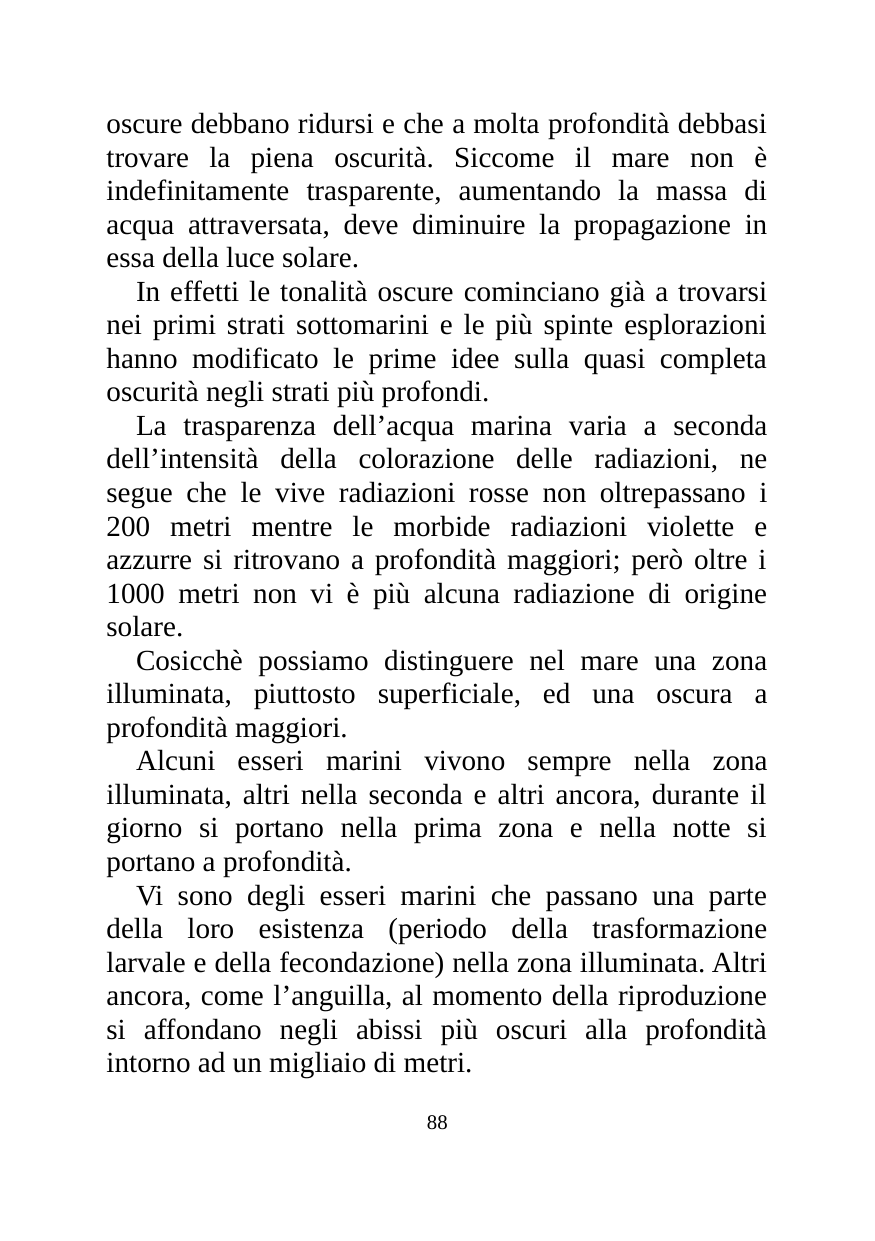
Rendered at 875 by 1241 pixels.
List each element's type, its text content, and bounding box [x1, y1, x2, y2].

text In effetti le tonalità oscure cominciano già a trovarsi nei primi strati sottomarini e le più spinte esplorazioni hanno modificato le prime idee sulla quasi completa oscurità negli strati più profondi. [106, 274, 768, 408]
text Vi sono degli esseri marini che passano una parte della loro esistenza (periodo della trasformazione larvale e della fecondazione) nella zona illuminata. Altri ancora, come l’anguilla, al momento della riproduzione si affondano negli abissi più oscuri alla profondità intorno ad un migliaio di metri. [106, 878, 768, 1079]
text La trasparenza dell’acqua marina varia a seconda dell’intensità della colorazione delle radiazioni, ne segue che le vive radiazioni rosse non oltrepassano i 200 metri mentre le morbide radiazioni violette e azzurre si ritrovano a profondità maggiori; però oltre i 1000 metri non vi è più alcuna radiazione di origine solare. [106, 408, 768, 643]
text Alcuni esseri marini vivono sempre nella zona illuminata, altri nella seconda e altri ancora, durante il giorno si portano nella prima zona e nella notte si portano a profondità. [106, 743, 768, 878]
text oscure debbano ridursi e che a molta profondità debbasi trovare la piena oscurità. Siccome il mare non è indefinitamente trasparente, aumentando la massa di acqua attraversata, deve diminuire la propagazione in essa della luce solare. [106, 106, 768, 274]
text Cosicchè possiamo distinguere nel mare una zona illuminata, piuttosto superficiale, ed una oscura a profondità maggiori. [106, 643, 768, 743]
